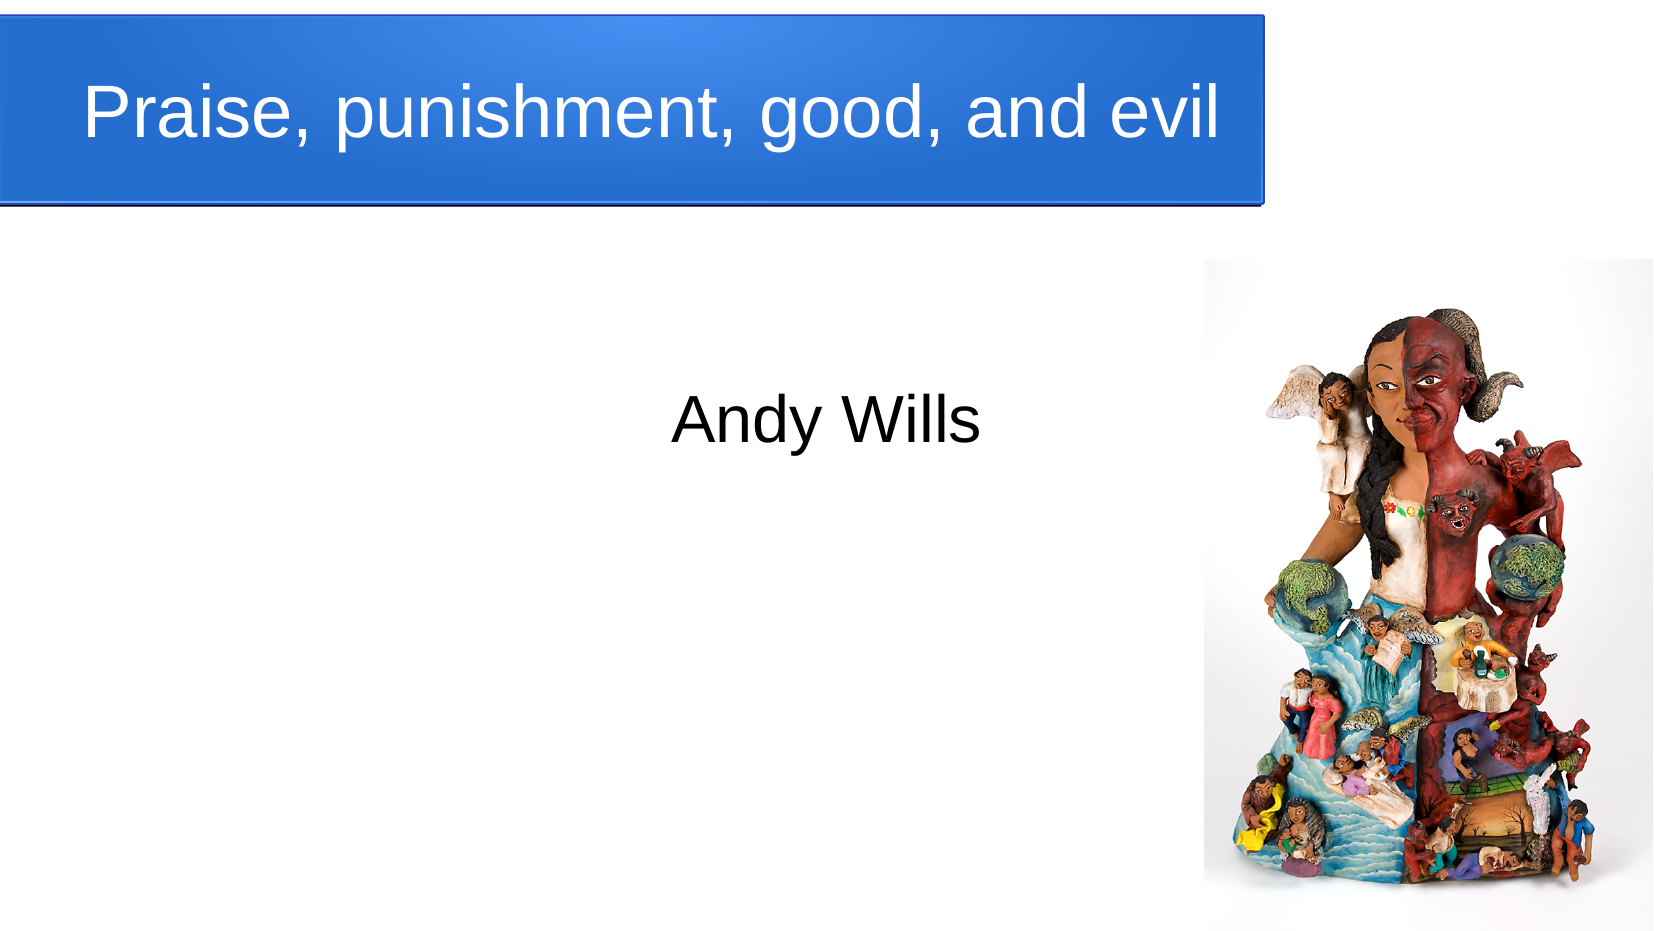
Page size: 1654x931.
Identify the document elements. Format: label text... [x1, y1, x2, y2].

title Praise, punishment, good, and evil [82, 35, 1235, 189]
picture [1204, 259, 1653, 931]
subtitle Andy Wills [82, 224, 1571, 764]
